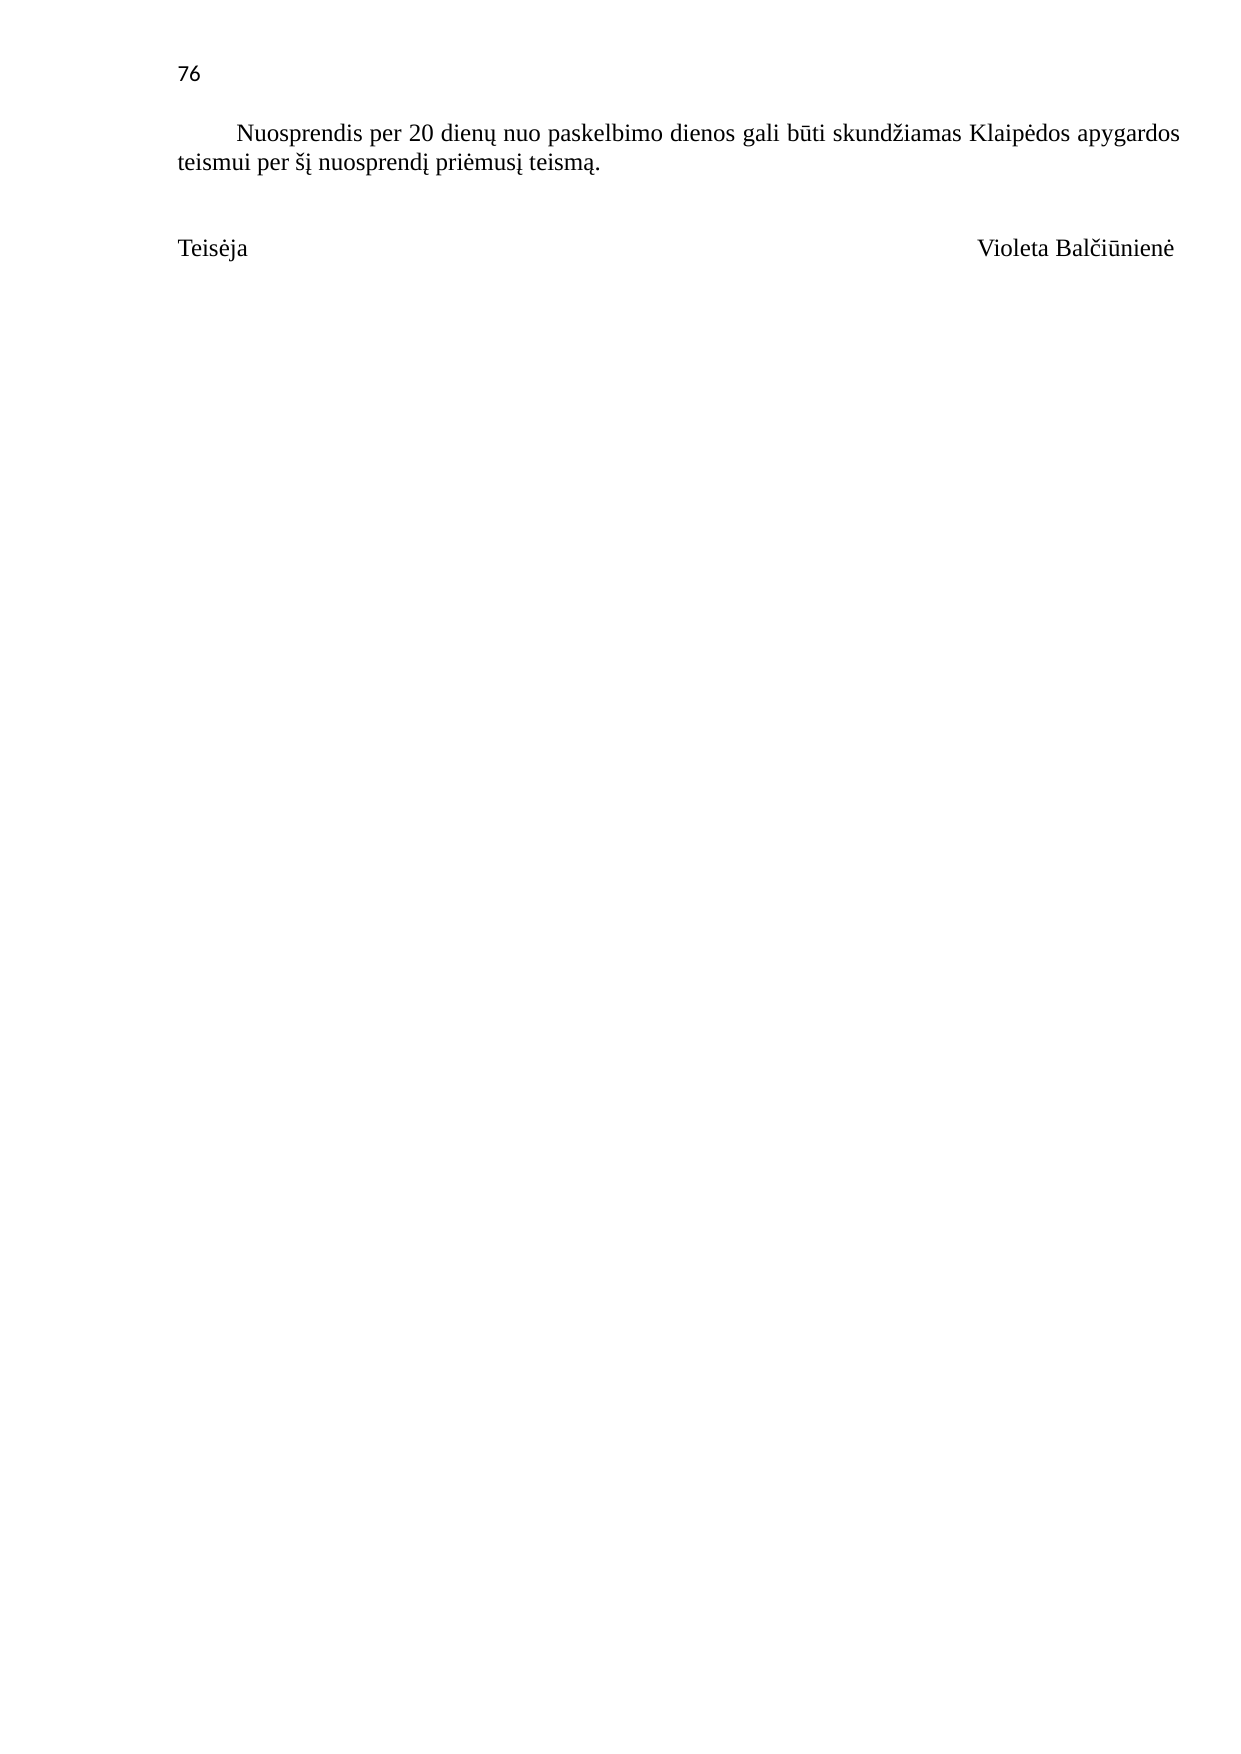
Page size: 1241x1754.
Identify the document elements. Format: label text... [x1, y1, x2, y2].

text Nuosprendis per 20 dienų nuo paskelbimo dienos gali būti skundžiamas Klaipėdos apygardos teismui per šį nuosprendį priėmusį teismą. [177, 118, 1181, 176]
text Teisėja Violeta Balčiūnienė [177, 233, 1181, 262]
